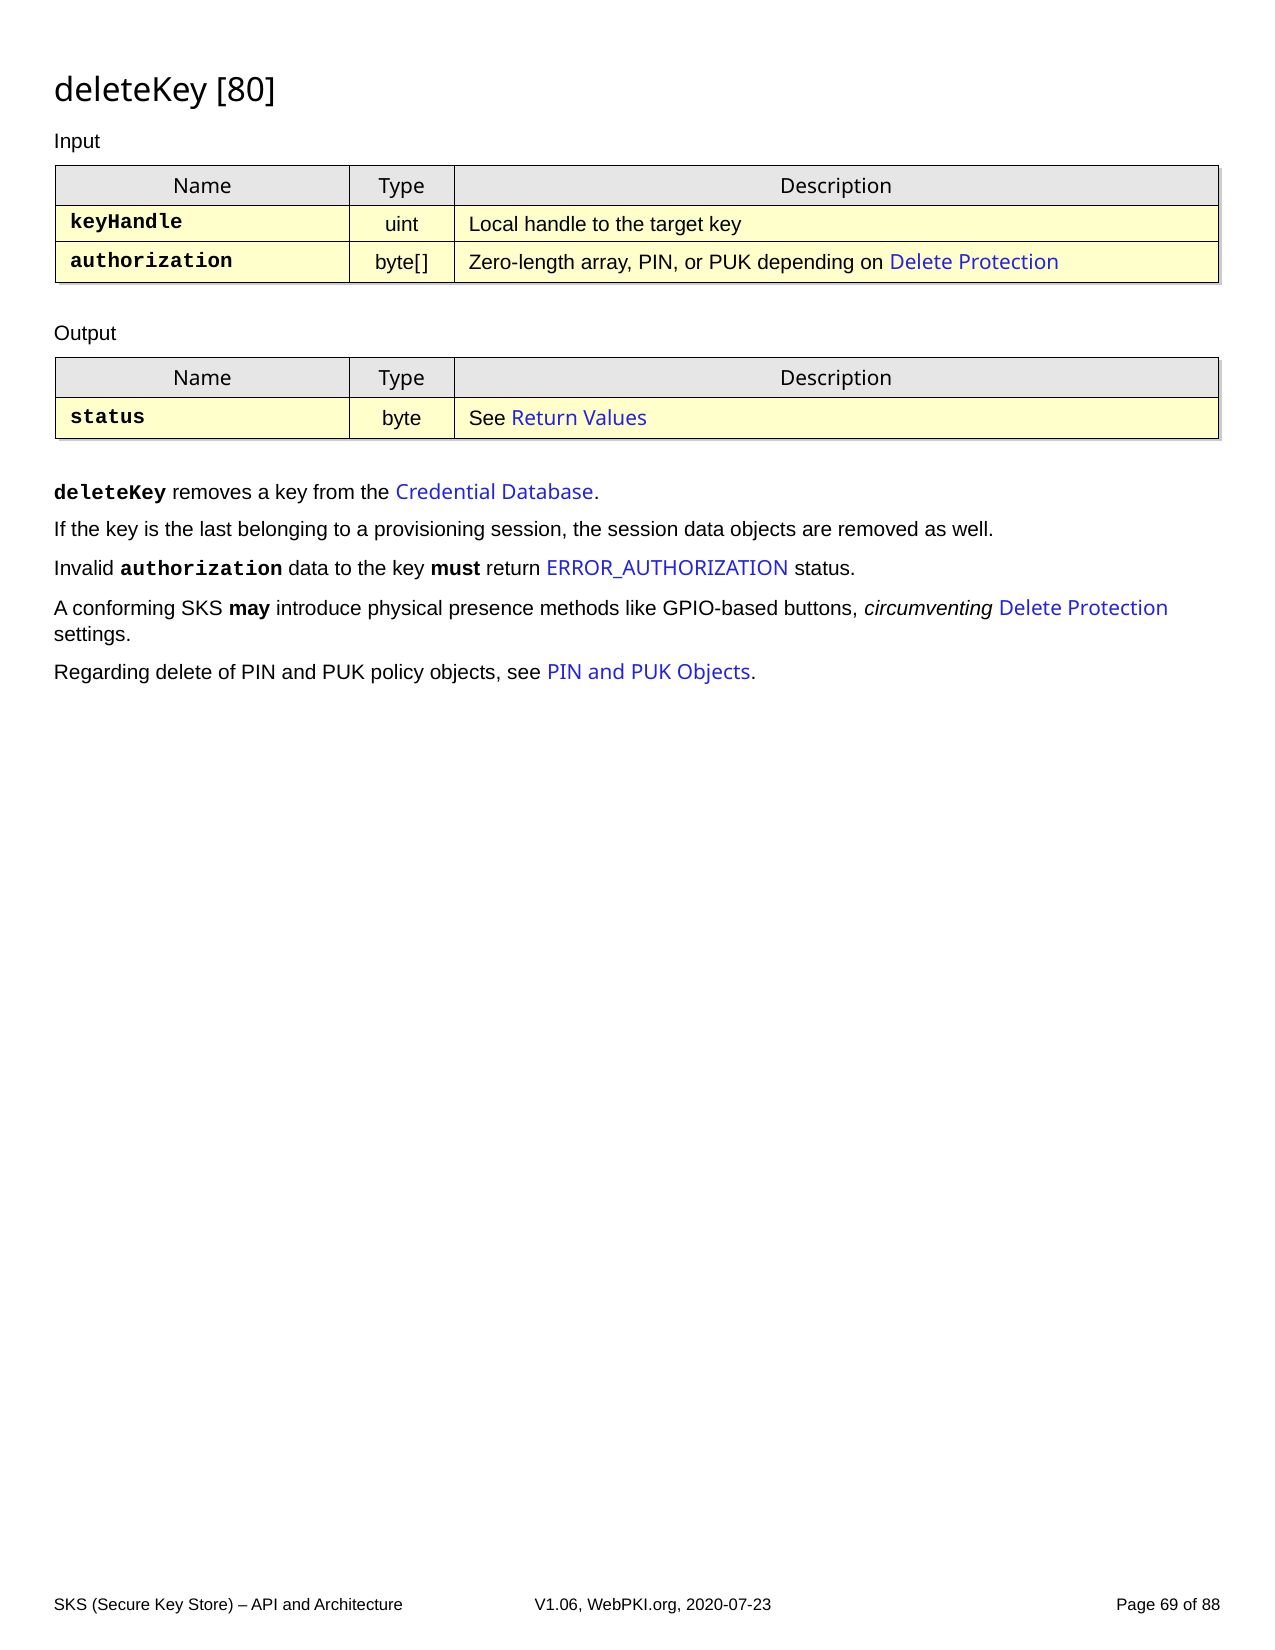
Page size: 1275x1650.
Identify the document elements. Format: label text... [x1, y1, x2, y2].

table_header Description [455, 358, 1218, 397]
table_cell Local handle to the target key [455, 206, 1218, 241]
text If the key is the last belonging to a provisioning session, the session data objects are removed as well. [54, 517, 1221, 541]
table_cell authorization [56, 242, 349, 282]
table_header Type [350, 358, 454, 397]
table_cell uint [350, 206, 454, 241]
text deleteKey removes a key from the Credential Database. [54, 477, 1221, 506]
table_cell Zero-length array, PIN, or PUK depending on Delete Protection [455, 242, 1218, 282]
table_cell byte⁮[ ] [350, 242, 454, 282]
table_header Name [56, 358, 349, 397]
text Regarding delete of PIN and PUK policy objects, see PIN and PUK Objects. [54, 657, 1221, 686]
subtitle deleteKey [80] [54, 66, 1221, 111]
table_header Type [350, 166, 454, 205]
table_cell status [56, 398, 349, 438]
text Output [54, 321, 1221, 345]
text Invalid authorization data to the key must return ERROR_AUTHORIZATION status. [54, 553, 1221, 582]
table_cell keyHandle [56, 206, 349, 241]
table_header Name [56, 166, 349, 205]
table_cell byte [350, 398, 454, 438]
table_header Description [455, 166, 1218, 205]
text A conforming SKS may introduce physical presence methods like GPIO-based buttons, circumventing Delete Protection settings. [54, 593, 1221, 646]
table_cell See Return Values [455, 398, 1218, 438]
text Input [54, 129, 1221, 153]
